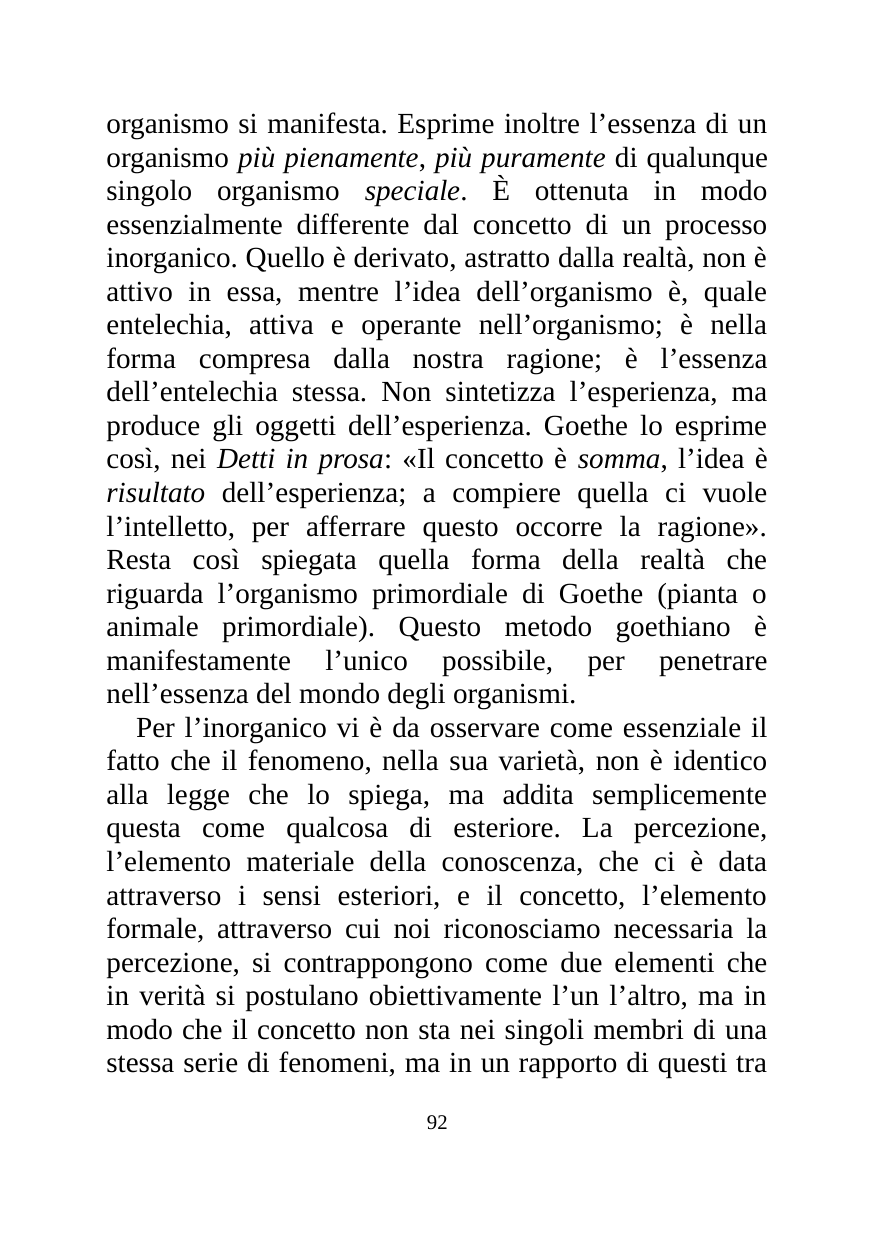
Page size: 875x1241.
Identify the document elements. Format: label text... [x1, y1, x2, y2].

text organismo si manifesta. Esprime inoltre l’essenza di un organismo più pienamente, più puramente di qualunque singolo organismo speciale. È ottenuta in modo essenzialmente differente dal concetto di un processo inorganico. Quello è derivato, astratto dalla realtà, non è attivo in essa, mentre l’idea dell’organismo è, quale entelechia, attiva e operante nell’organismo; è nella forma compresa dalla nostra ragione; è l’essenza dell’entelechia stessa. Non sintetizza l’esperienza, ma produce gli oggetti dell’esperienza. Goethe lo esprime così, nei Detti in prosa: «Il concetto è somma, l’idea è risultato dell’esperienza; a compiere quella ci vuole l’intelletto, per afferrare questo occorre la ragione». Resta così spiegata quella forma della realtà che riguarda l’organismo primordiale di Goethe (pianta o animale primordiale). Questo metodo goethiano è manifestamente l’unico possibile, per penetrare nell’essenza del mondo degli organismi. [106, 106, 768, 710]
text Per l’inorganico vi è da osservare come essenziale il fatto che il fenomeno, nella sua varietà, non è identico alla legge che lo spiega, ma addita semplicemente questa come qualcosa di esteriore. La percezione, l’elemento materiale della conoscenza, che ci è data attraverso i sensi esteriori, e il concetto, l’elemento formale, attraverso cui noi riconosciamo necessaria la percezione, si contrappongono come due elementi che in verità si postulano obiettivamente l’un l’altro, ma in modo che il concetto non sta nei singoli membri di una stessa serie di fenomeni, ma in un rapporto di questi tra [106, 710, 768, 1079]
